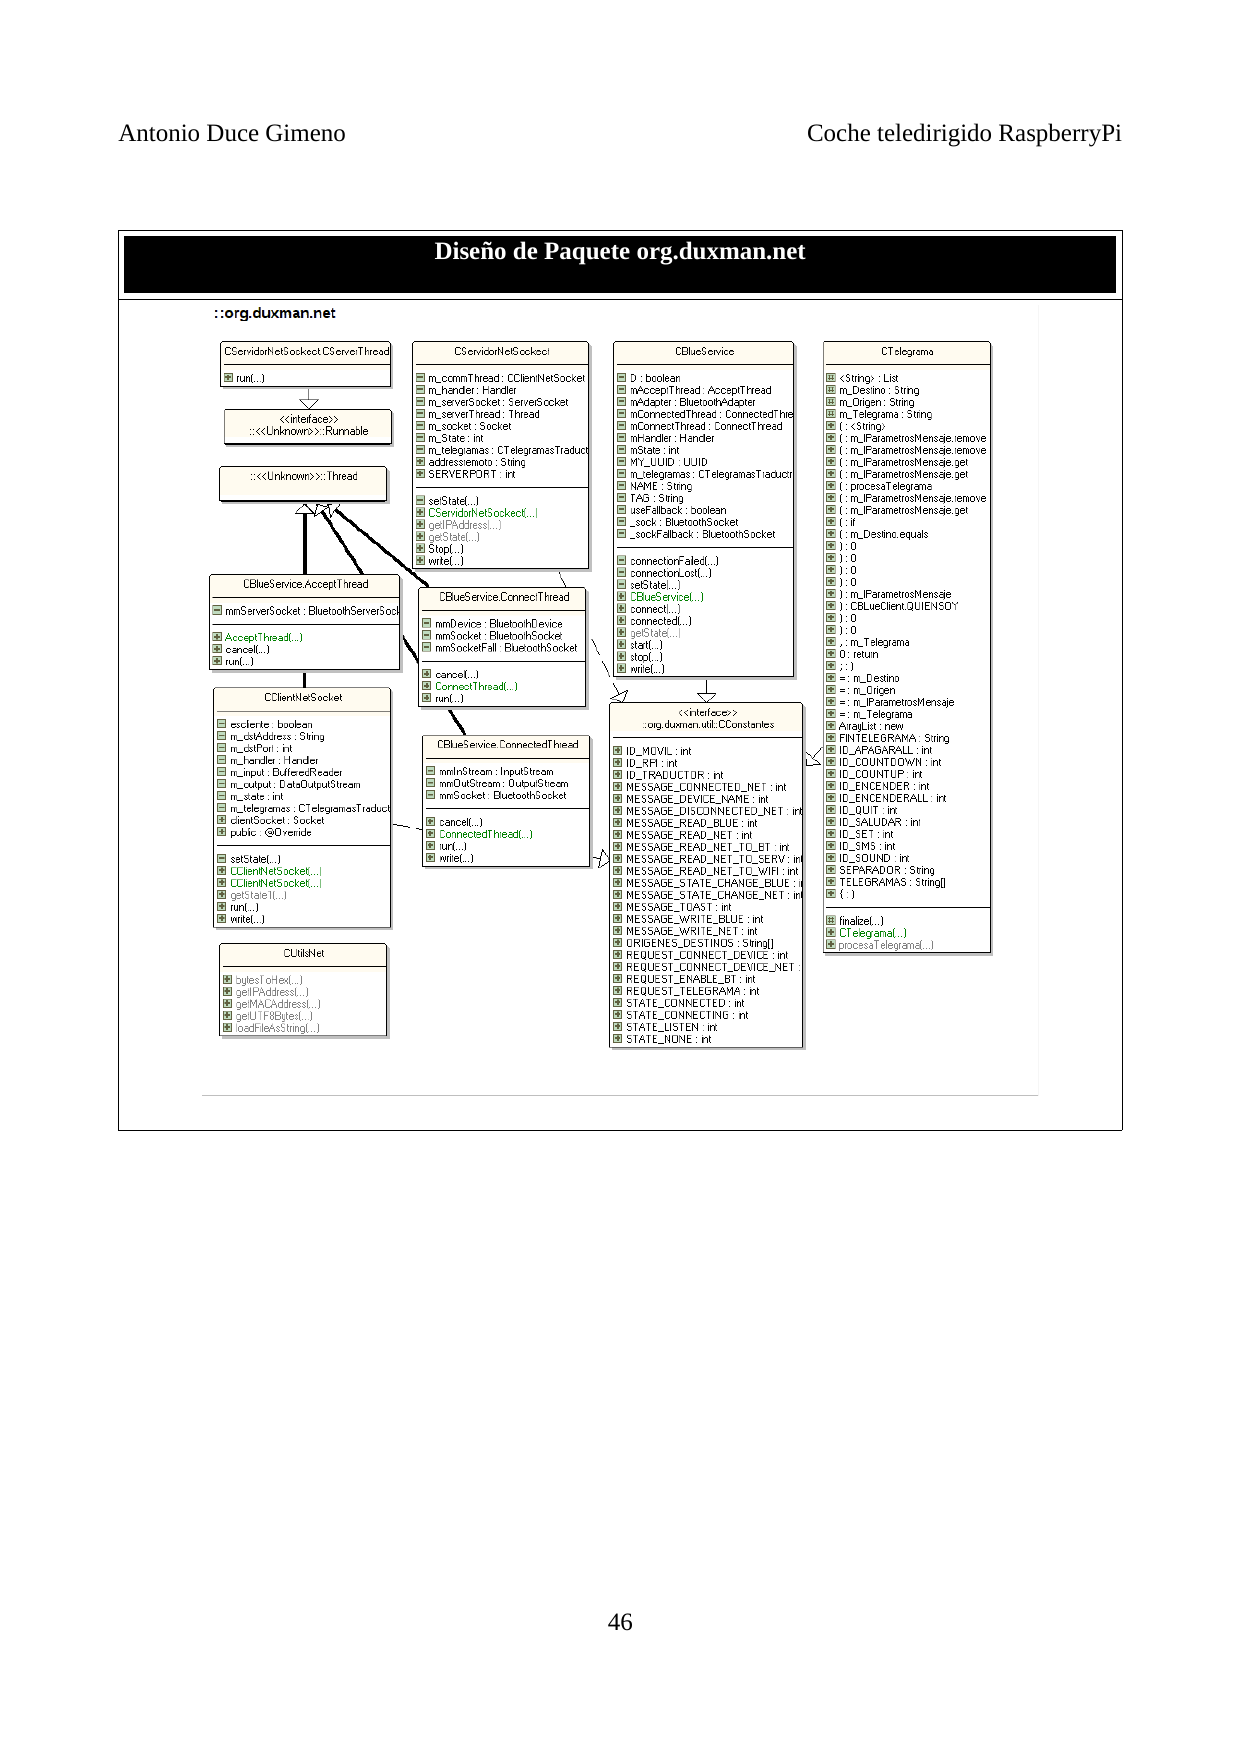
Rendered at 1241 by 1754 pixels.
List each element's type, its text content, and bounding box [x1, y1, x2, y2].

table_header Diseño de Paquete org.duxman.net [119, 231, 1122, 299]
picture [202, 305, 1039, 1096]
table_cell [119, 300, 1122, 1129]
